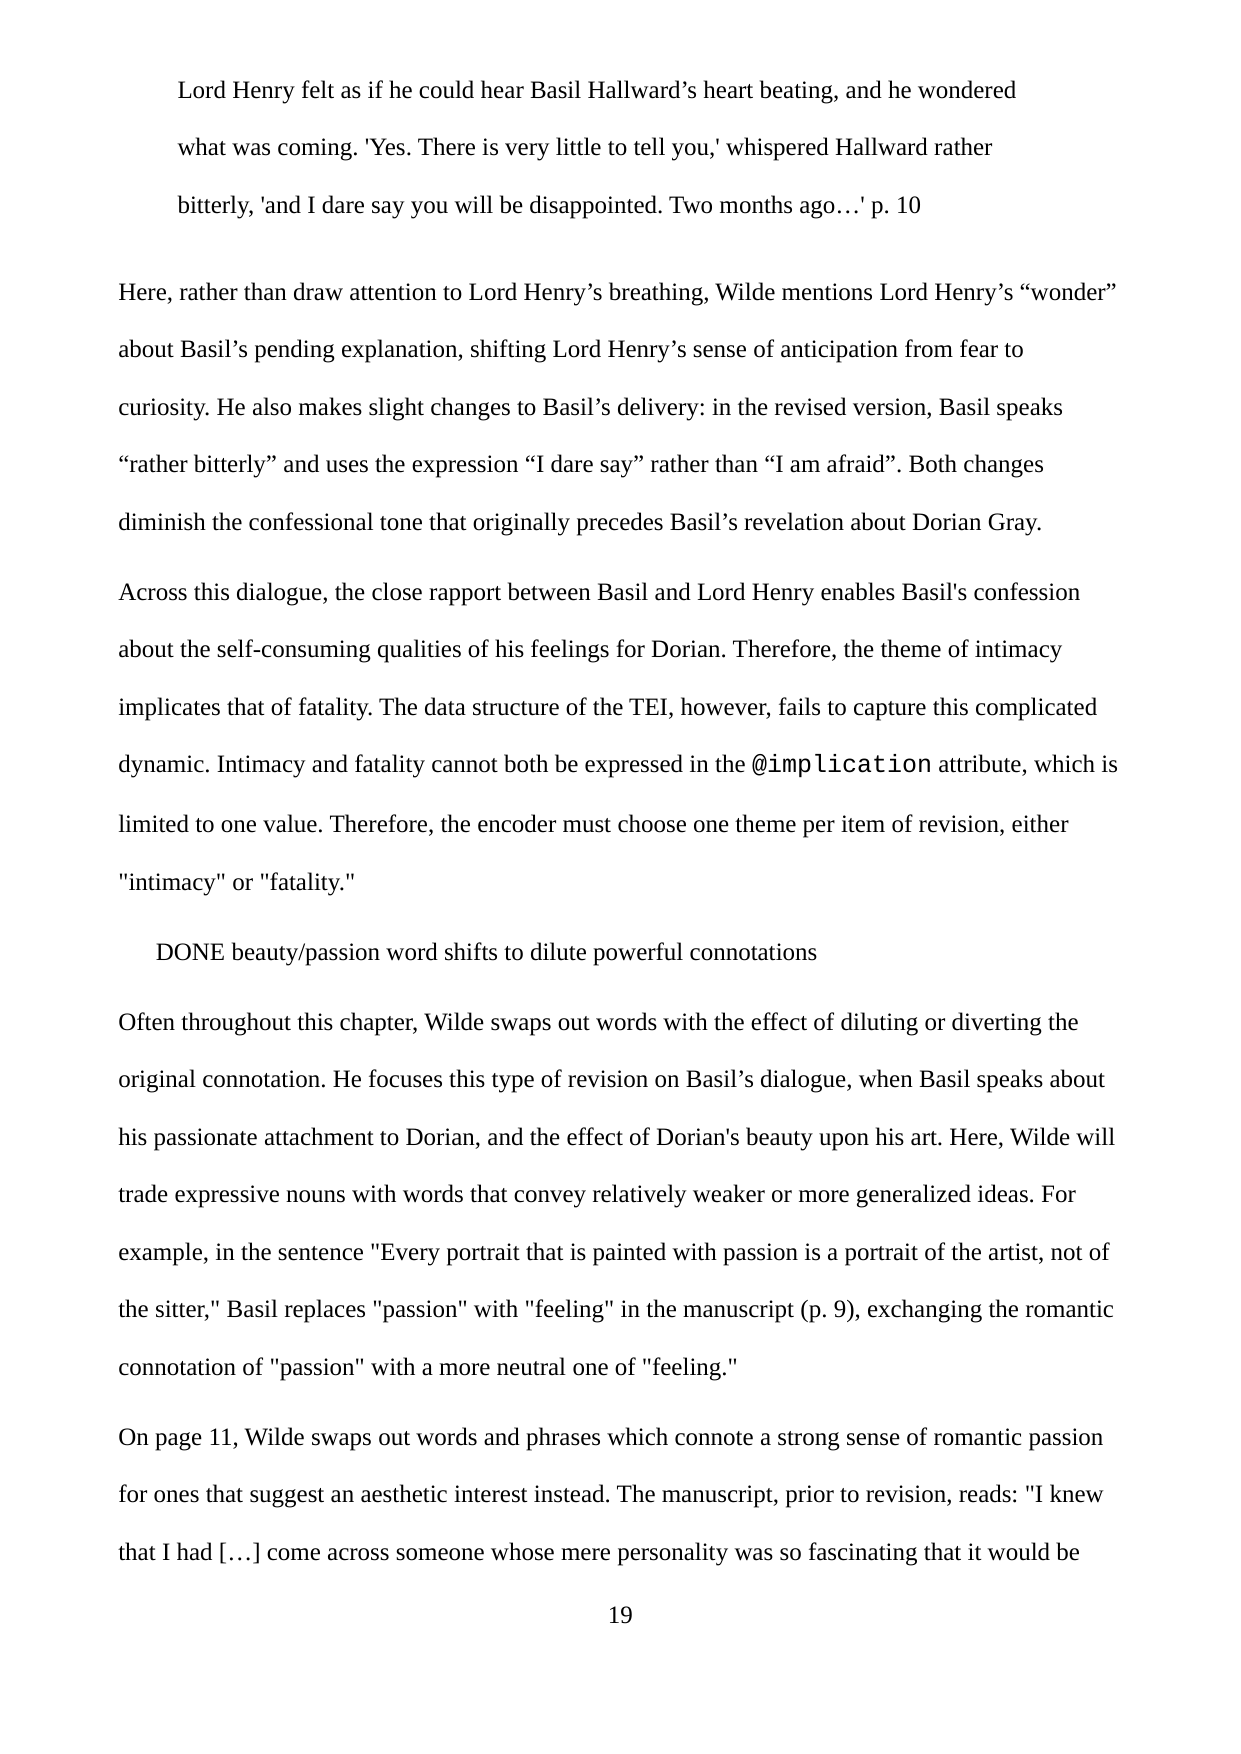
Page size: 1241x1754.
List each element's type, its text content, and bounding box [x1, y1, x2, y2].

text Across this dialogue, the close rapport between Basil and Lord Henry enables Basil's confession about the self-consuming qualities of his feelings for Dorian. Therefore, the theme of intimacy implicates that of fatality. The data structure of the TEI, however, fails to capture this complicated dynamic. Intimacy and fatality cannot both be expressed in the @implication attribute, which is limited to one value. Therefore, the encoder must choose one theme per item of revision, either "intimacy" or "fatality." [118, 577, 1122, 895]
text On page 11, Wilde swaps out words and phrases which connote a strong sense of romantic passion for ones that suggest an aesthetic interest instead. The manuscript, prior to revision, reads: "I knew that I had […] come across someone whose mere personality was so fascinating that it would be [118, 1422, 1122, 1565]
text Often throughout this chapter, Wilde swaps out words with the effect of diluting or diverting the original connotation. He focuses this type of revision on Basil’s dialogue, when Basil speaks about his passionate attachment to Dorian, and the effect of Dorian's beauty upon his art. Here, Wilde will trade expressive nouns with words that convey relatively weaker or more generalized ideas. For example, in the sentence "Every portrait that is painted with passion is a portrait of the artist, not of the sitter," Basil replaces "passion" with "feeling" in the manuscript (p. 9), exchanging the romantic connotation of "passion" with a more neutral one of "feeling." [118, 1007, 1122, 1380]
text DONE beauty/passion word shifts to dilute powerful connotations [156, 937, 1122, 965]
text Here, rather than draw attention to Lord Henry’s breathing, Wilde mentions Lord Henry’s “wonder” about Basil’s pending explanation, shifting Lord Henry’s sense of anticipation from fear to curiosity. He also makes slight changes to Basil’s delivery: in the revised version, Basil speaks “rather bitterly” and uses the expression “I dare say” rather than “I am afraid”. Both changes diminish the confessional tone that originally precedes Basil’s revelation about Dorian Gray. [118, 277, 1122, 536]
text Lord Henry felt as if he could hear Basil Hallward’s heart beating, and he wondered what was coming. 'Yes. There is very little to tell you,' whispered Hallward rather bitterly, 'and I dare say you will be disappointed. Two months ago…' p. 10 [177, 75, 1063, 219]
